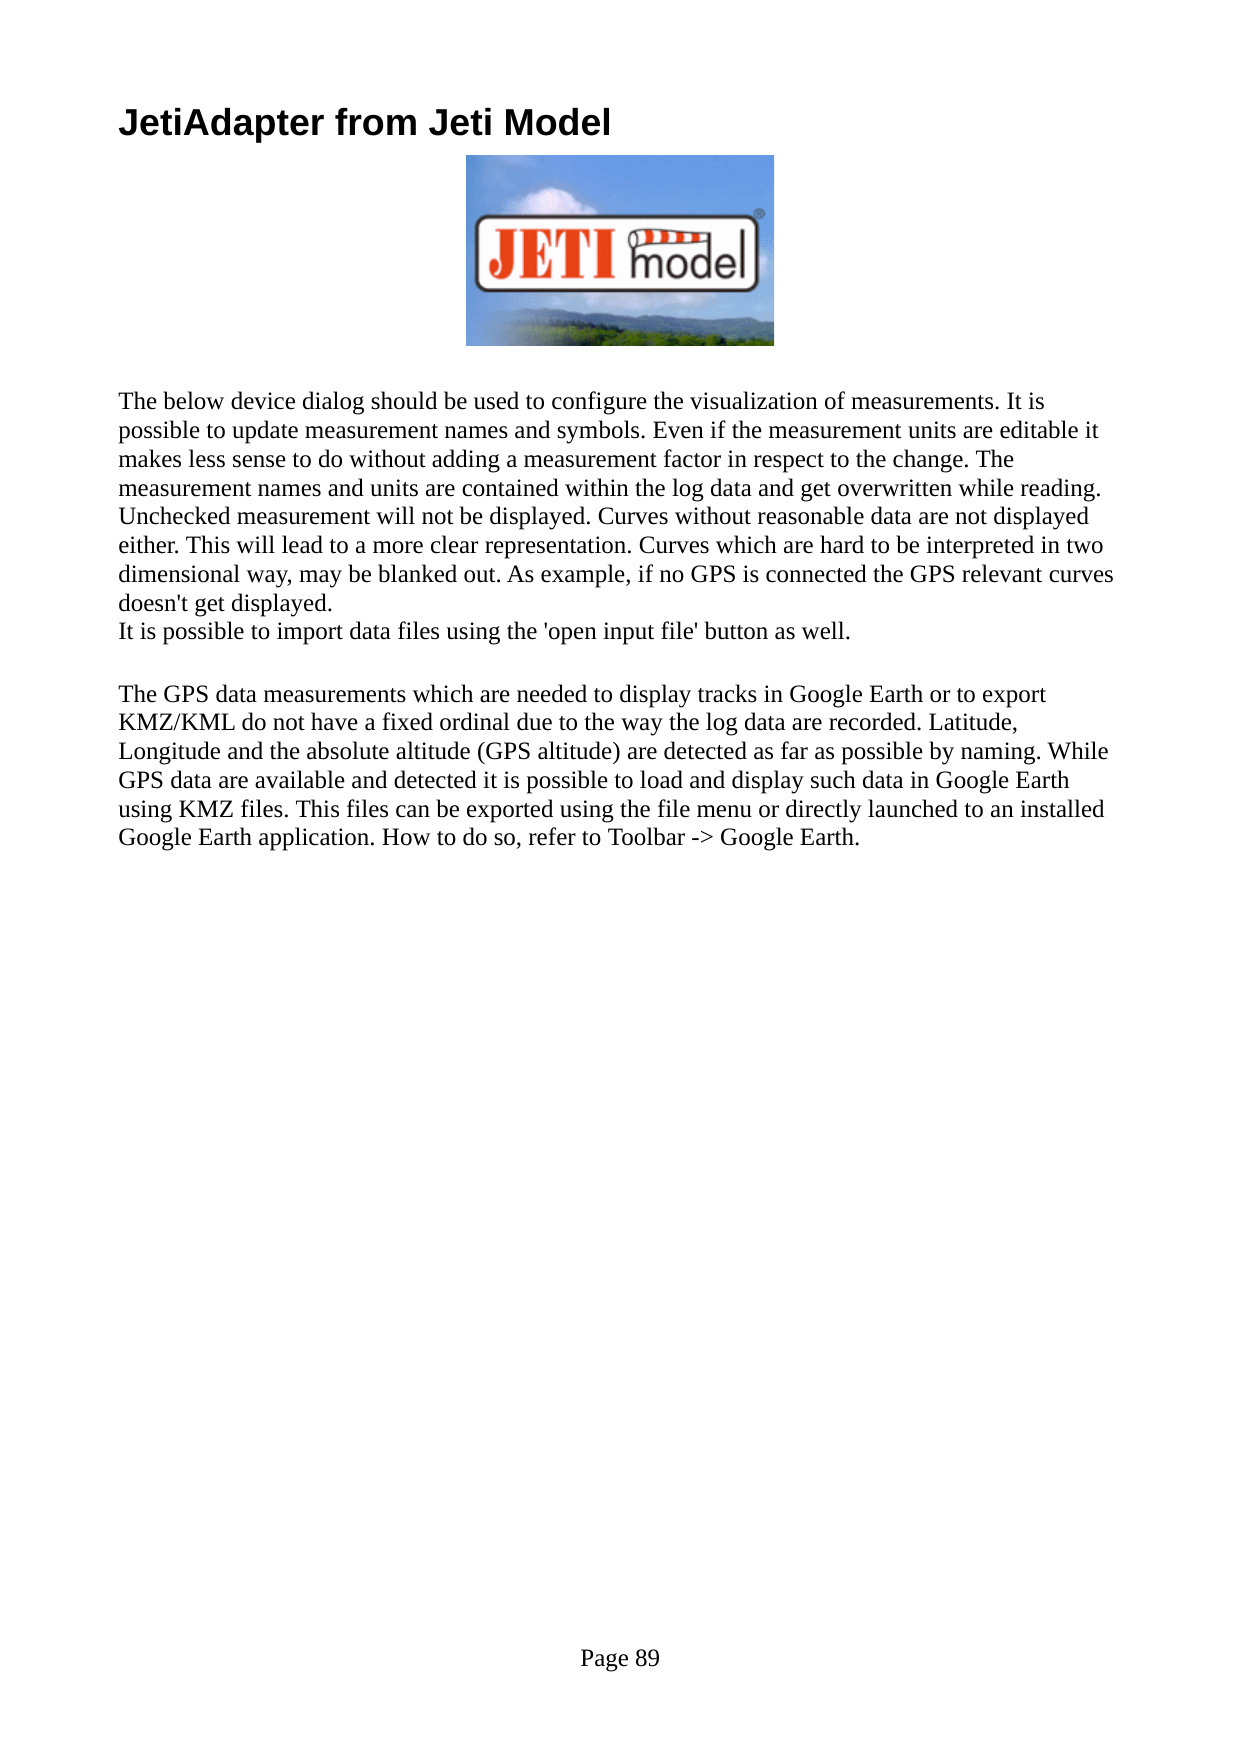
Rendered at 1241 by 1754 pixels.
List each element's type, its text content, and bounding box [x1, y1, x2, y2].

picture [466, 155, 775, 346]
subtitle JetiAdapter from Jeti Model [118, 100, 1122, 143]
text The below device dialog should be used to configure the visualization of measurements. It is possible to update measurement names and symbols. Even if the measurement units are editable it makes less sense to do without adding a measurement factor in respect to the change. The measurement names and units are contained within the log data and get overwritten while reading. Unchecked measurement will not be displayed. Curves without reasonable data are not displayed either. This will lead to a more clear representation. Curves which are hard to be interpreted in two dimensional way, may be blanked out. As example, if no GPS is connected the GPS relevant curves doesn't get displayed. It is possible to import data files using the 'open input file' button as well. The GPS data measurements which are needed to display tracks in Google Earth or to export KMZ/KML do not have a fixed ordinal due to the way the log data are recorded. Latitude, Longitude and the absolute altitude (GPS altitude) are detected as far as possible by naming. While GPS data are available and detected it is possible to load and display such data in Google Earth using KMZ files. This files can be exported using the file menu or directly launched to an installed Google Earth application. How to do so, refer to Toolbar -> Google Earth. [118, 386, 1122, 851]
